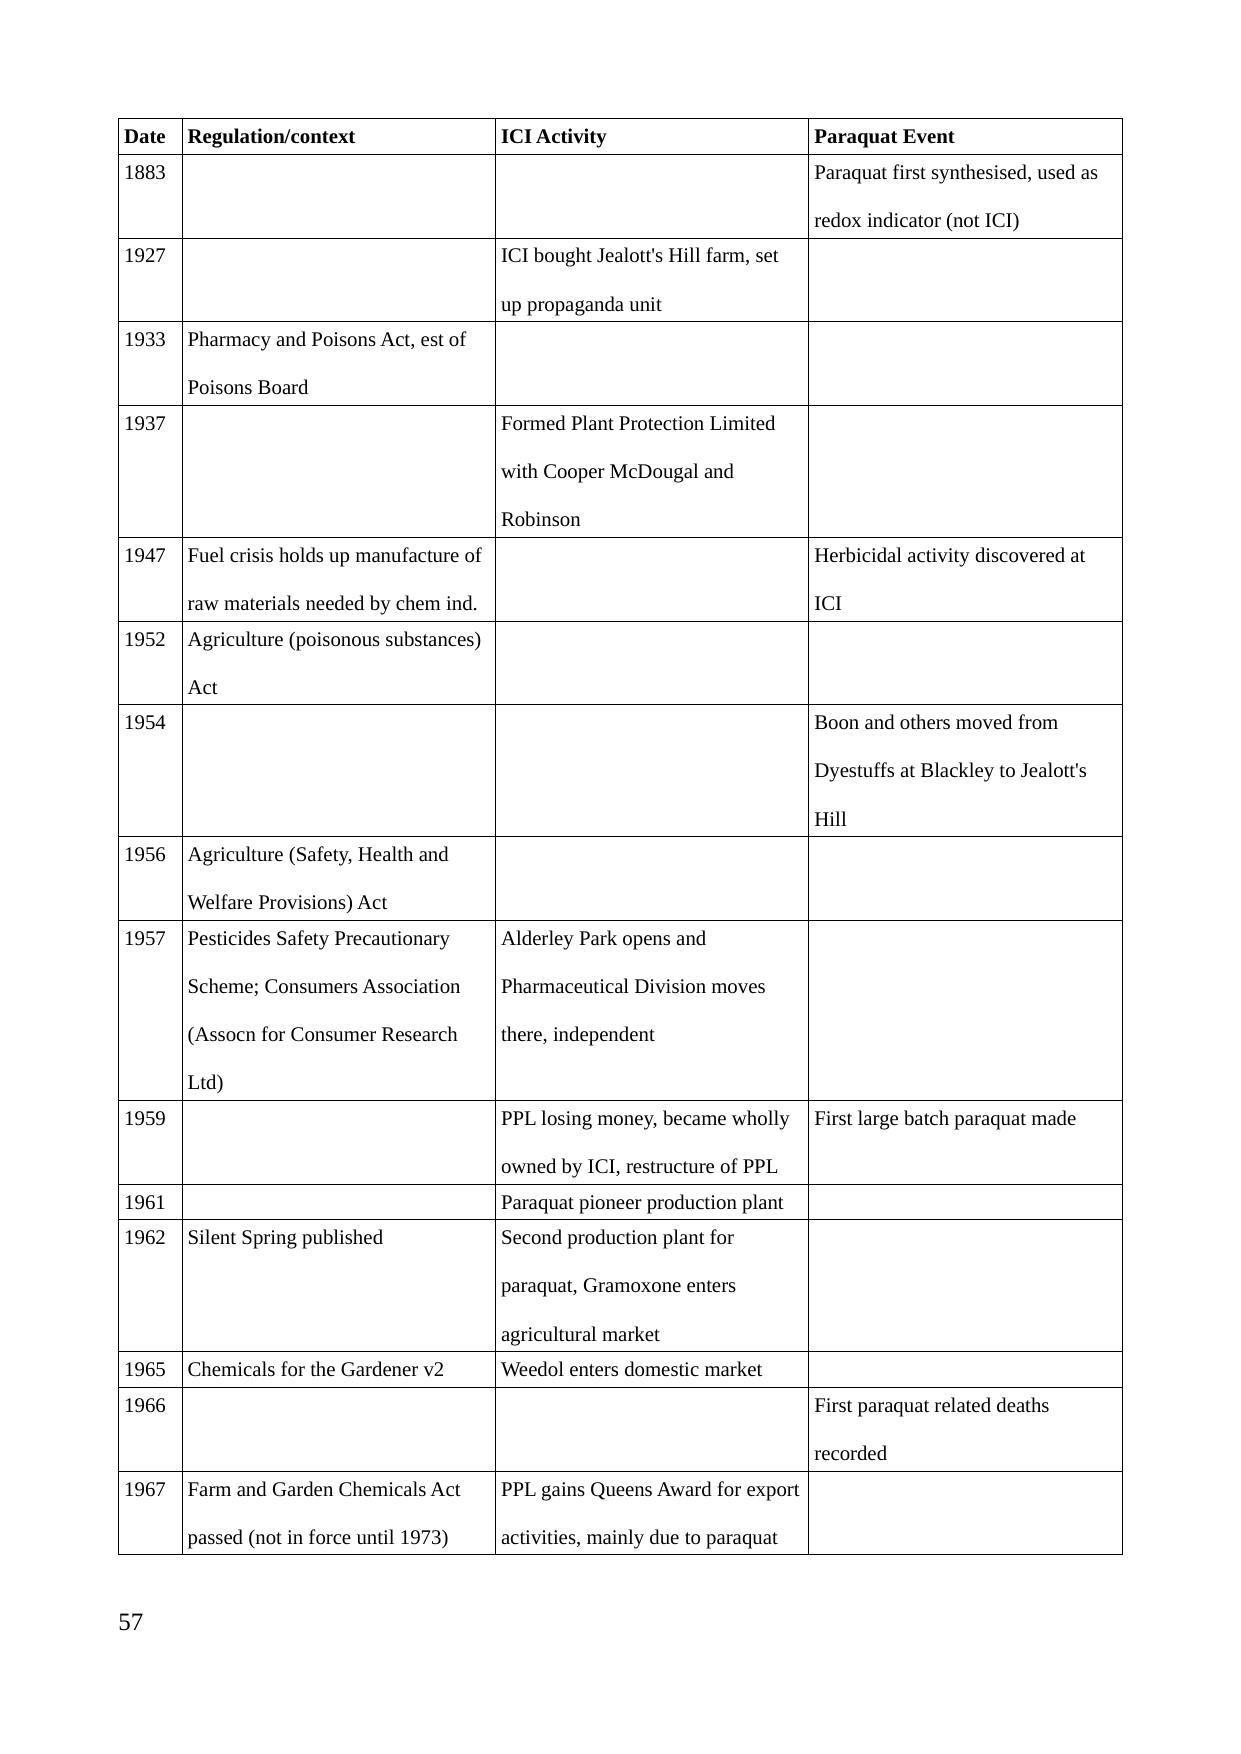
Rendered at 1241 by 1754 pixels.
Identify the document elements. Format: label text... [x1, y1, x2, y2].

table_cell 1947 [119, 538, 182, 621]
table_cell 1965 [119, 1352, 182, 1387]
table_cell [809, 622, 1122, 704]
table_cell [496, 622, 808, 704]
table_cell Paraquat first synthesised, used as redox indicator (not ICI) [809, 155, 1122, 237]
table_cell [809, 1472, 1122, 1554]
table_cell [496, 705, 808, 836]
table_header Paraquat Event [809, 119, 1122, 154]
table_cell [183, 1185, 495, 1219]
table_cell 1956 [119, 837, 182, 920]
table_cell [183, 406, 495, 537]
table_cell 1883 [119, 155, 182, 237]
table_cell [809, 239, 1122, 321]
table_cell Paraquat pioneer production plant [496, 1185, 808, 1219]
table_cell Second production plant for paraquat, Gramoxone enters agricultural market [496, 1220, 808, 1351]
table_cell Formed Plant Protection Limited with Cooper McDougal and Robinson [496, 406, 808, 537]
table_cell 1952 [119, 622, 182, 704]
table_cell 1967 [119, 1472, 182, 1554]
table_cell [183, 1388, 495, 1471]
table_cell 1962 [119, 1220, 182, 1351]
table_cell [183, 155, 495, 237]
table_cell 1937 [119, 406, 182, 537]
table_cell PPL losing money, became wholly owned by ICI, restructure of PPL [496, 1101, 808, 1184]
table_cell Silent Spring published [183, 1220, 495, 1351]
table_cell Agriculture (Safety, Health and Welfare Provisions) Act [183, 837, 495, 920]
table_cell Weedol enters domestic market [496, 1352, 808, 1387]
table_cell ICI bought Jealott's Hill farm, set up propaganda unit [496, 239, 808, 321]
table_cell [496, 538, 808, 621]
table_cell 1961 [119, 1185, 182, 1219]
table_cell Agriculture (poisonous substances) Act [183, 622, 495, 704]
table_cell Pharmacy and Poisons Act, est of Poisons Board [183, 322, 495, 405]
table_cell First large batch paraquat made [809, 1101, 1122, 1184]
table_cell 1966 [119, 1388, 182, 1471]
table_cell [183, 705, 495, 836]
table_cell [496, 322, 808, 405]
table_cell Fuel crisis holds up manufacture of raw materials needed by chem ind. [183, 538, 495, 621]
table_cell [809, 322, 1122, 405]
table_cell [496, 1388, 808, 1471]
table_cell 1954 [119, 705, 182, 836]
table_cell [183, 1101, 495, 1184]
table_cell [496, 155, 808, 237]
table_cell Chemicals for the Gardener v2 [183, 1352, 495, 1387]
table_cell [809, 837, 1122, 920]
table_cell 1959 [119, 1101, 182, 1184]
table_cell [809, 1185, 1122, 1219]
table_cell PPL gains Queens Award for export activities, mainly due to paraquat [496, 1472, 808, 1554]
table_cell Alderley Park opens and Pharmaceutical Division moves there, independent [496, 921, 808, 1100]
table_cell 1927 [119, 239, 182, 321]
table_cell [809, 1220, 1122, 1351]
table_cell First paraquat related deaths recorded [809, 1388, 1122, 1471]
table_header Regulation/context [183, 119, 495, 154]
table_cell 1957 [119, 921, 182, 1100]
table_cell [183, 239, 495, 321]
table_cell [496, 837, 808, 920]
table_header Date [119, 119, 182, 154]
table_cell 1933 [119, 322, 182, 405]
table_cell Boon and others moved from Dyestuffs at Blackley to Jealott's Hill [809, 705, 1122, 836]
table_cell Herbicidal activity discovered at ICI [809, 538, 1122, 621]
table_cell [809, 1352, 1122, 1387]
table_header ICI Activity [496, 119, 808, 154]
table_cell [809, 406, 1122, 537]
table_cell Farm and Garden Chemicals Act passed (not in force until 1973) [183, 1472, 495, 1554]
table_cell Pesticides Safety Precautionary Scheme; Consumers Association (Assocn for Consumer Research Ltd) [183, 921, 495, 1100]
table_cell [809, 921, 1122, 1100]
